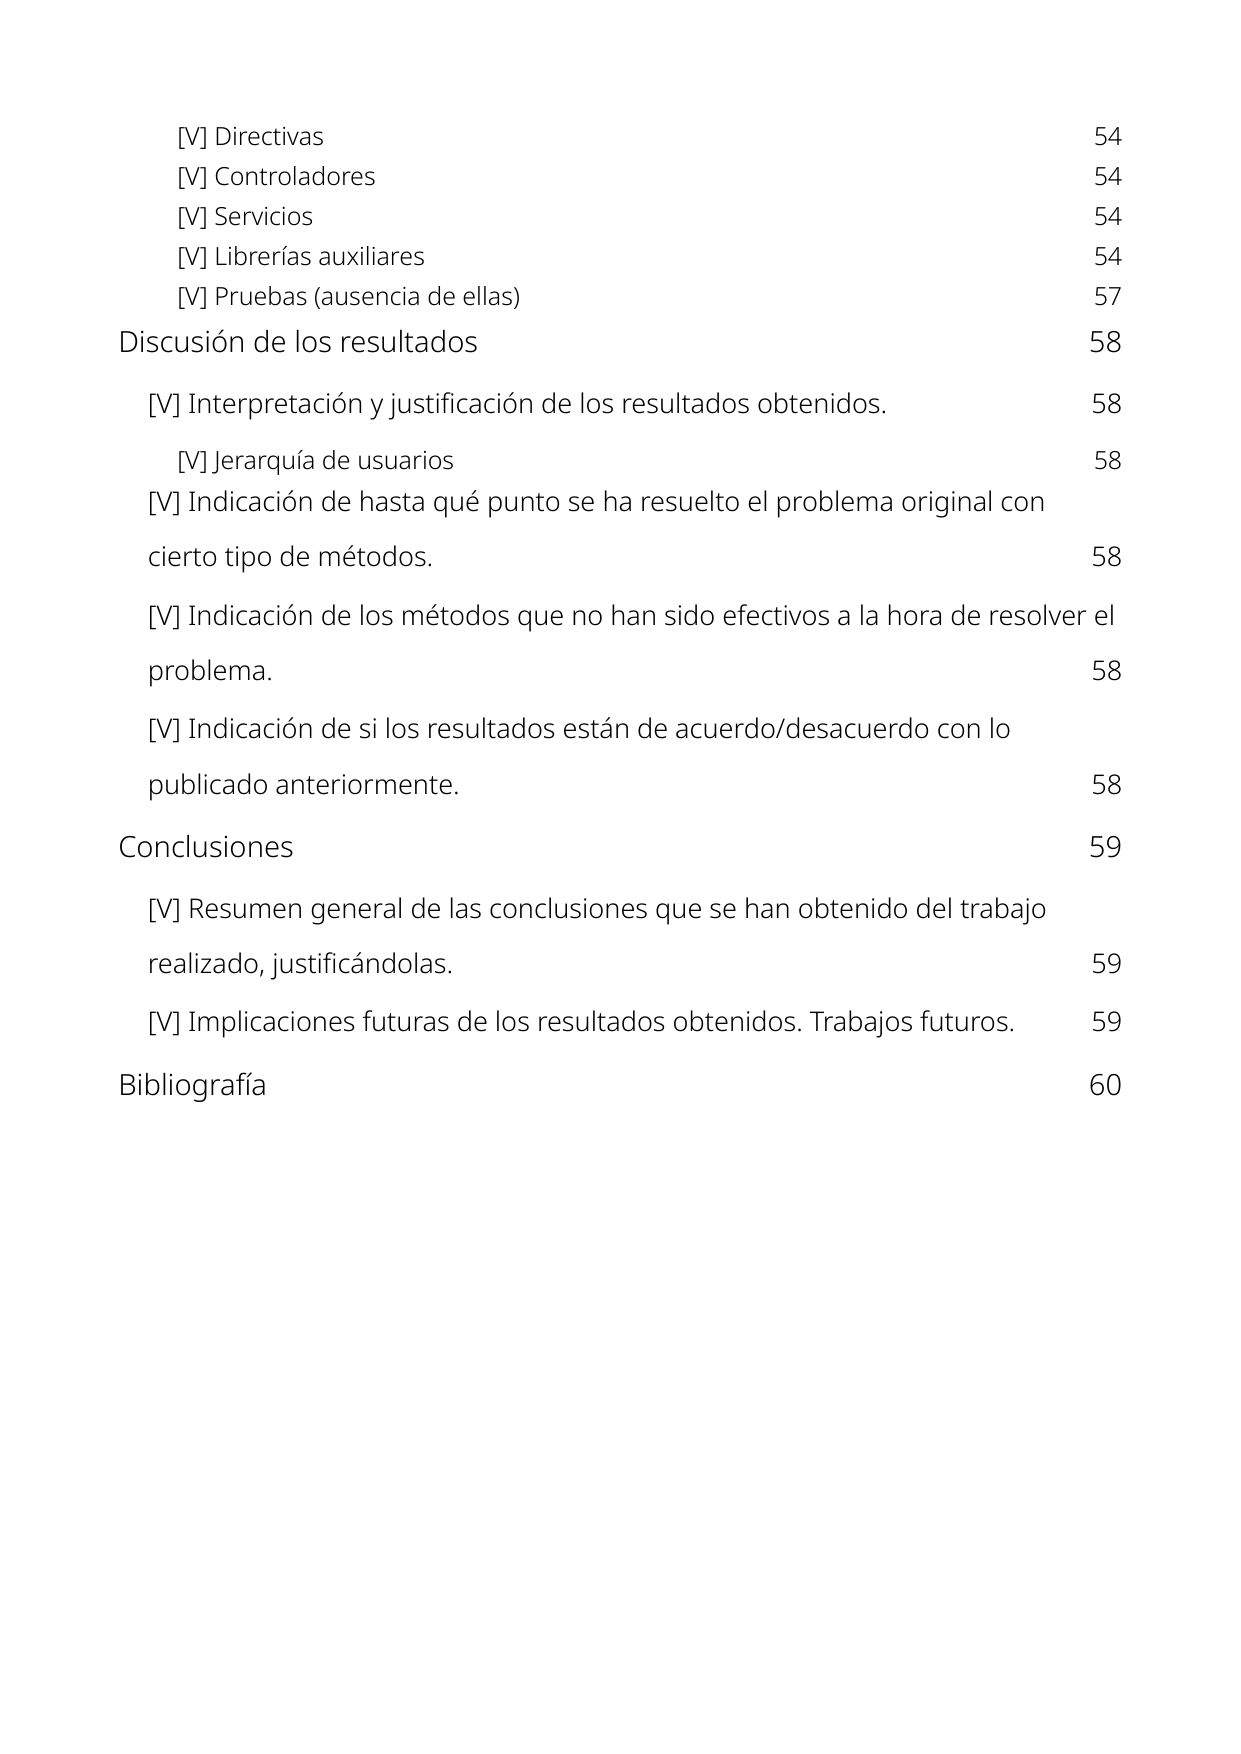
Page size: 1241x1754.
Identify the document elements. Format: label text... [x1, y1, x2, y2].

text [V] Interpretación y justificación de los resultados obtenidos. 58 [148, 384, 1122, 421]
text [V] Jerarquía de usuarios 58 [177, 442, 1122, 477]
text [V] Indicación de hasta qué punto se ha resuelto el problema original con cierto tipo de métodos. 58 [148, 483, 1122, 575]
text [V] Implicaciones futuras de los resultados obtenidos. Trabajos futuros. 59 [148, 1003, 1122, 1039]
text [V] Indicación de si los resultados están de acuerdo/desacuerdo con lo publicado anteriormente. 58 [148, 710, 1122, 802]
text Conclusiones 59 [118, 827, 1122, 866]
text [V] Librerías auxiliares 54 [177, 238, 1122, 272]
text [V] Resumen general de las conclusiones que se han obtenido del trabajo realizado, justificándolas. 59 [148, 889, 1122, 981]
text [V] Servicios 54 [177, 198, 1122, 232]
text Bibliografía 60 [118, 1064, 1122, 1104]
text [V] Indicación de los métodos que no han sido efectivos a la hora de resolver el problema. 58 [148, 596, 1122, 688]
text Discusión de los resultados 58 [118, 322, 1122, 361]
text [V] Directivas 54 [177, 118, 1122, 152]
text [V] Pruebas (ausencia de ellas) 57 [177, 278, 1122, 313]
text [V] Controladores 54 [177, 158, 1122, 192]
